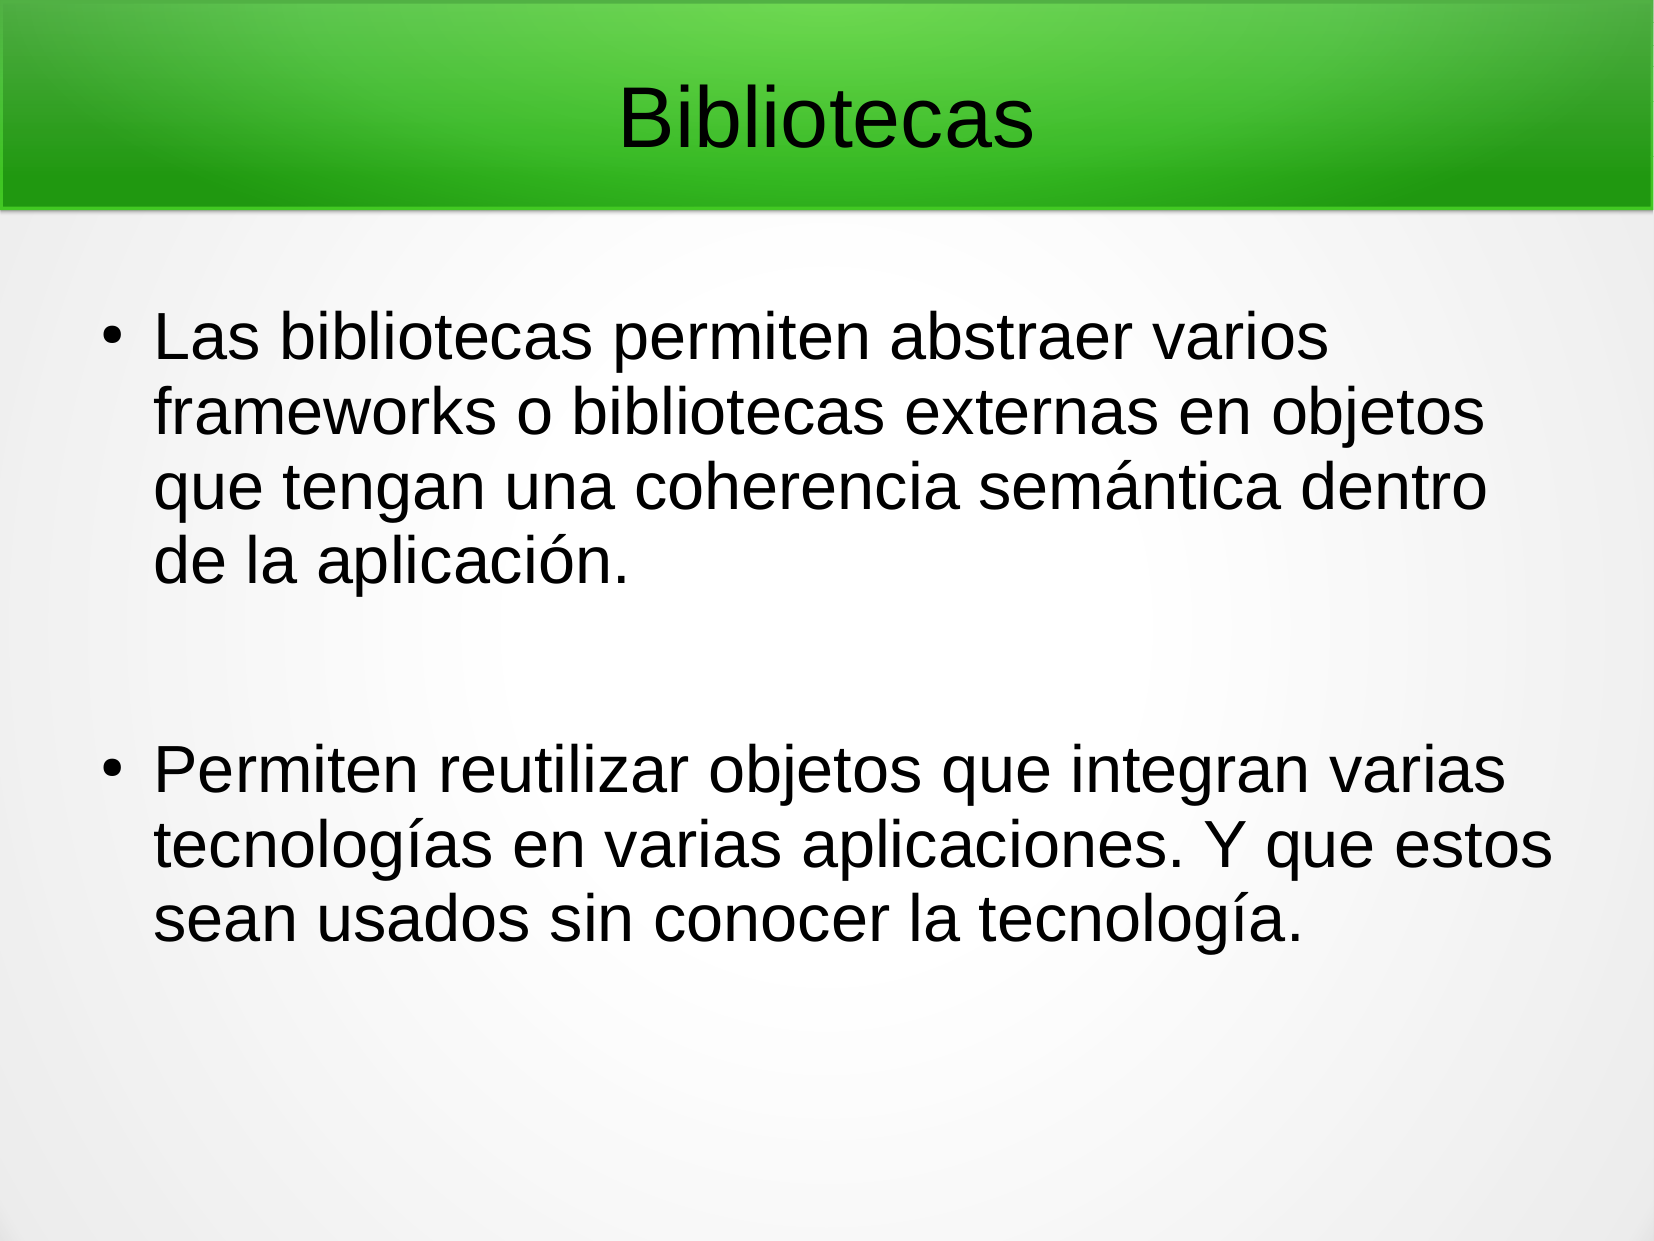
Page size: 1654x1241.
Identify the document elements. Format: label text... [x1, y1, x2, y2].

list Las bibliotecas permiten abstraer varios frameworks o bibliotecas externas en objetos que tengan una coherencia semántica dentro de la aplicación. Permiten reutilizar objetos que integran varias tecnologías en varias aplicaciones. Y que estos sean usados sin conocer la tecnología. [82, 299, 1571, 1019]
title Bibliotecas [82, 47, 1571, 189]
